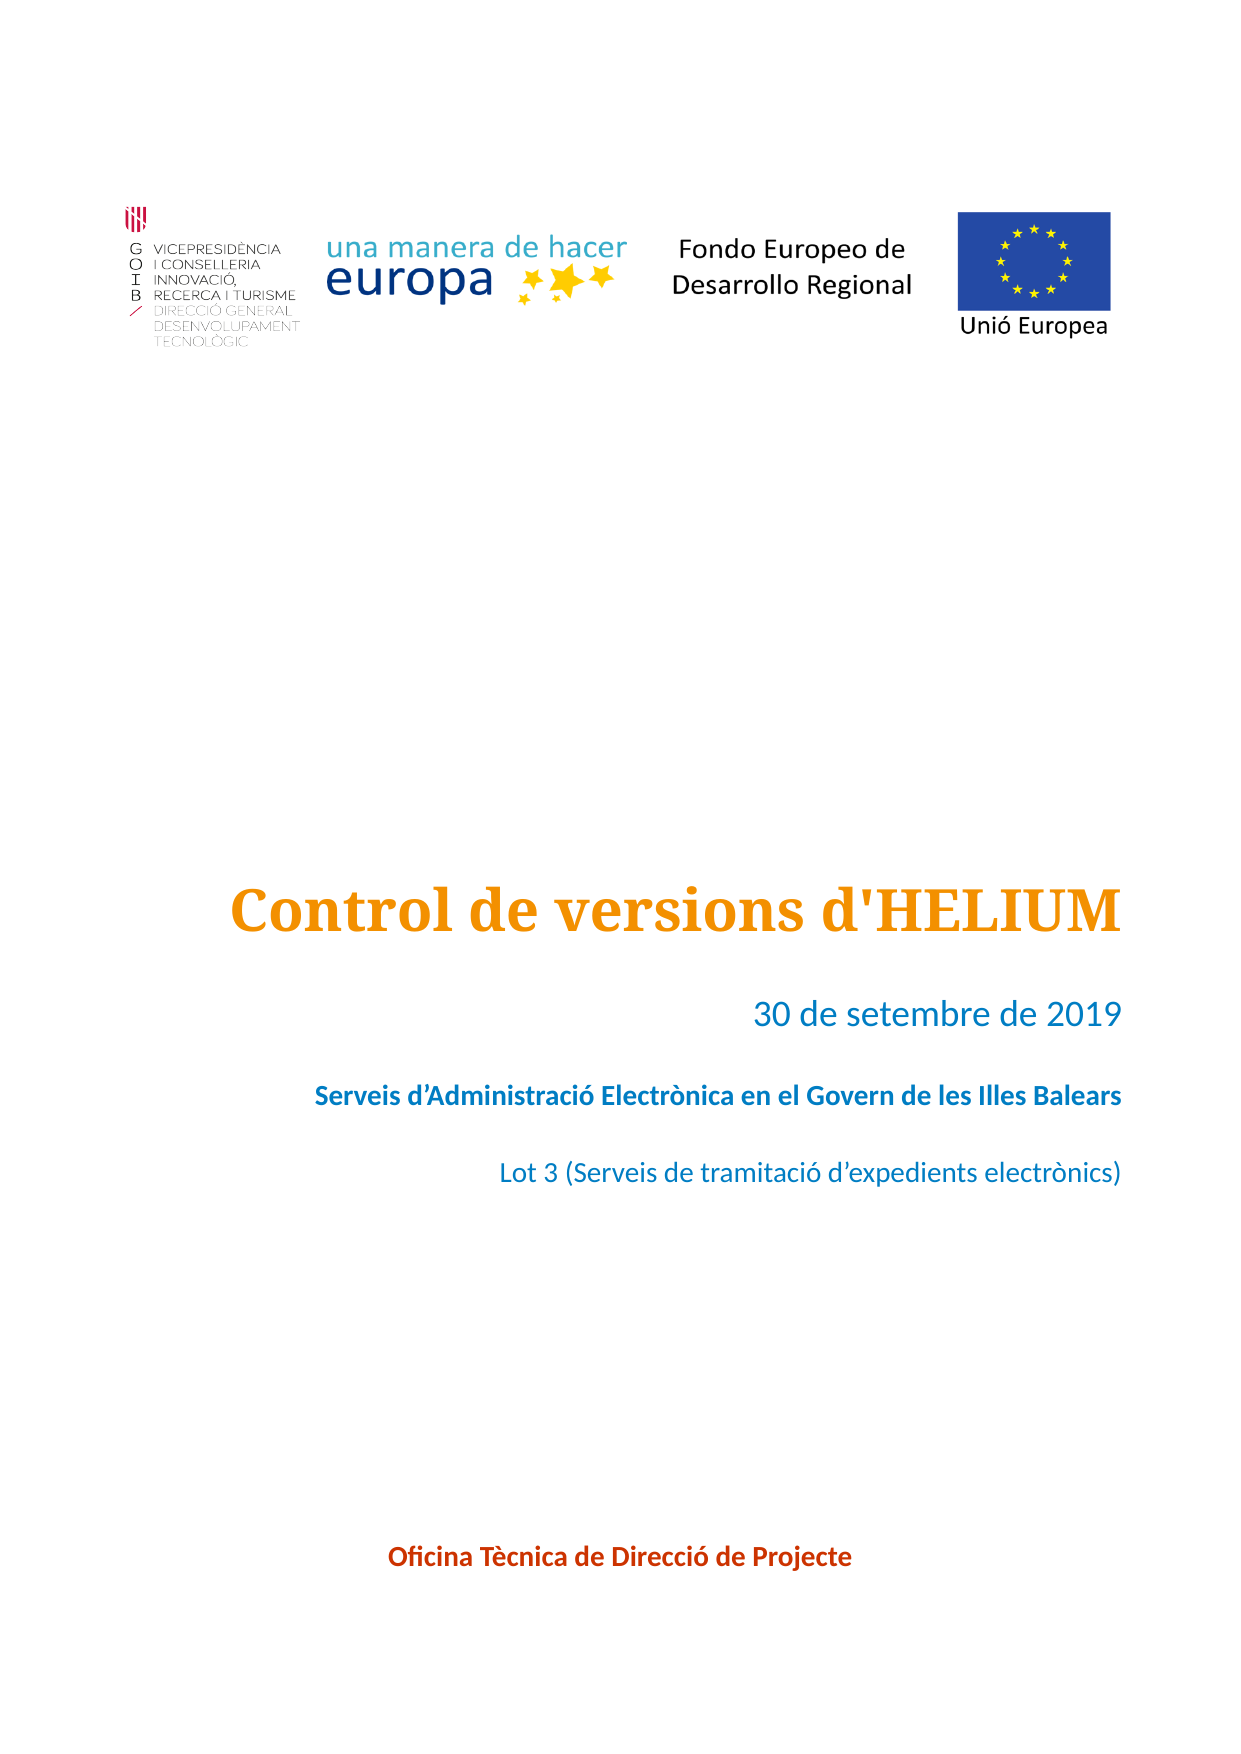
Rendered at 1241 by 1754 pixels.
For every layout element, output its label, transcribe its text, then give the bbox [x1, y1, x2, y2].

picture [118, 202, 308, 351]
text Control de versions d'HELIUM [118, 869, 1122, 949]
text Oficina Tècnica de Direcció de Projecte [118, 1538, 1122, 1574]
text Serveis d’Administració Electrònica en el Govern de les Illes Balears [118, 1077, 1122, 1113]
text Lot 3 (Serveis de tramitació d’expedients electrònics) [118, 1154, 1122, 1189]
text 30 de setembre de 2019 [118, 990, 1122, 1036]
picture [321, 202, 1122, 352]
